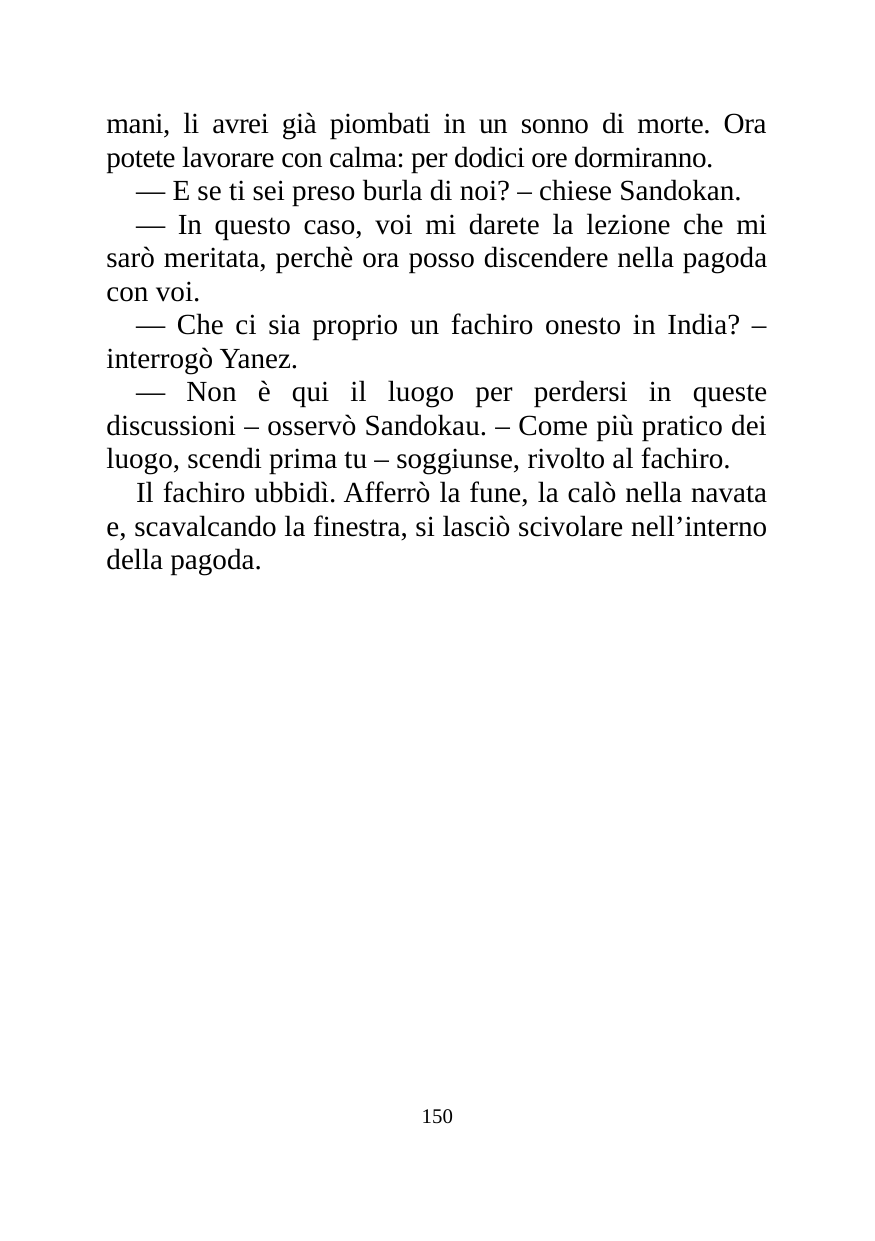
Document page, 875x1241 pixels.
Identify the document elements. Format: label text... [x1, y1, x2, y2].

text mani, li avrei già piombati in un sonno di morte. Ora potete lavorare con calma: per dodici ore dormiranno. [106, 106, 768, 173]
text — E se ti sei preso burla di noi? – chiese Sandokan. [106, 173, 768, 207]
text — In questo caso, voi mi darete la lezione che mi sarò meritata, perchè ora posso discendere nella pagoda con voi. [106, 207, 768, 307]
text — Che ci sia proprio un fachiro onesto in India? – interrogò Yanez. [106, 307, 768, 374]
text Il fachiro ubbidì. Afferrò la fune, la calò nella navata e, scavalcando la finestra, si lasciò scivolare nell’interno della pagoda. [106, 475, 768, 576]
text — Non è qui il luogo per perdersi in queste discussioni – osservò Sandokau. – Come più pratico dei luogo, scendi prima tu – soggiunse, rivolto al fachiro. [106, 374, 768, 475]
